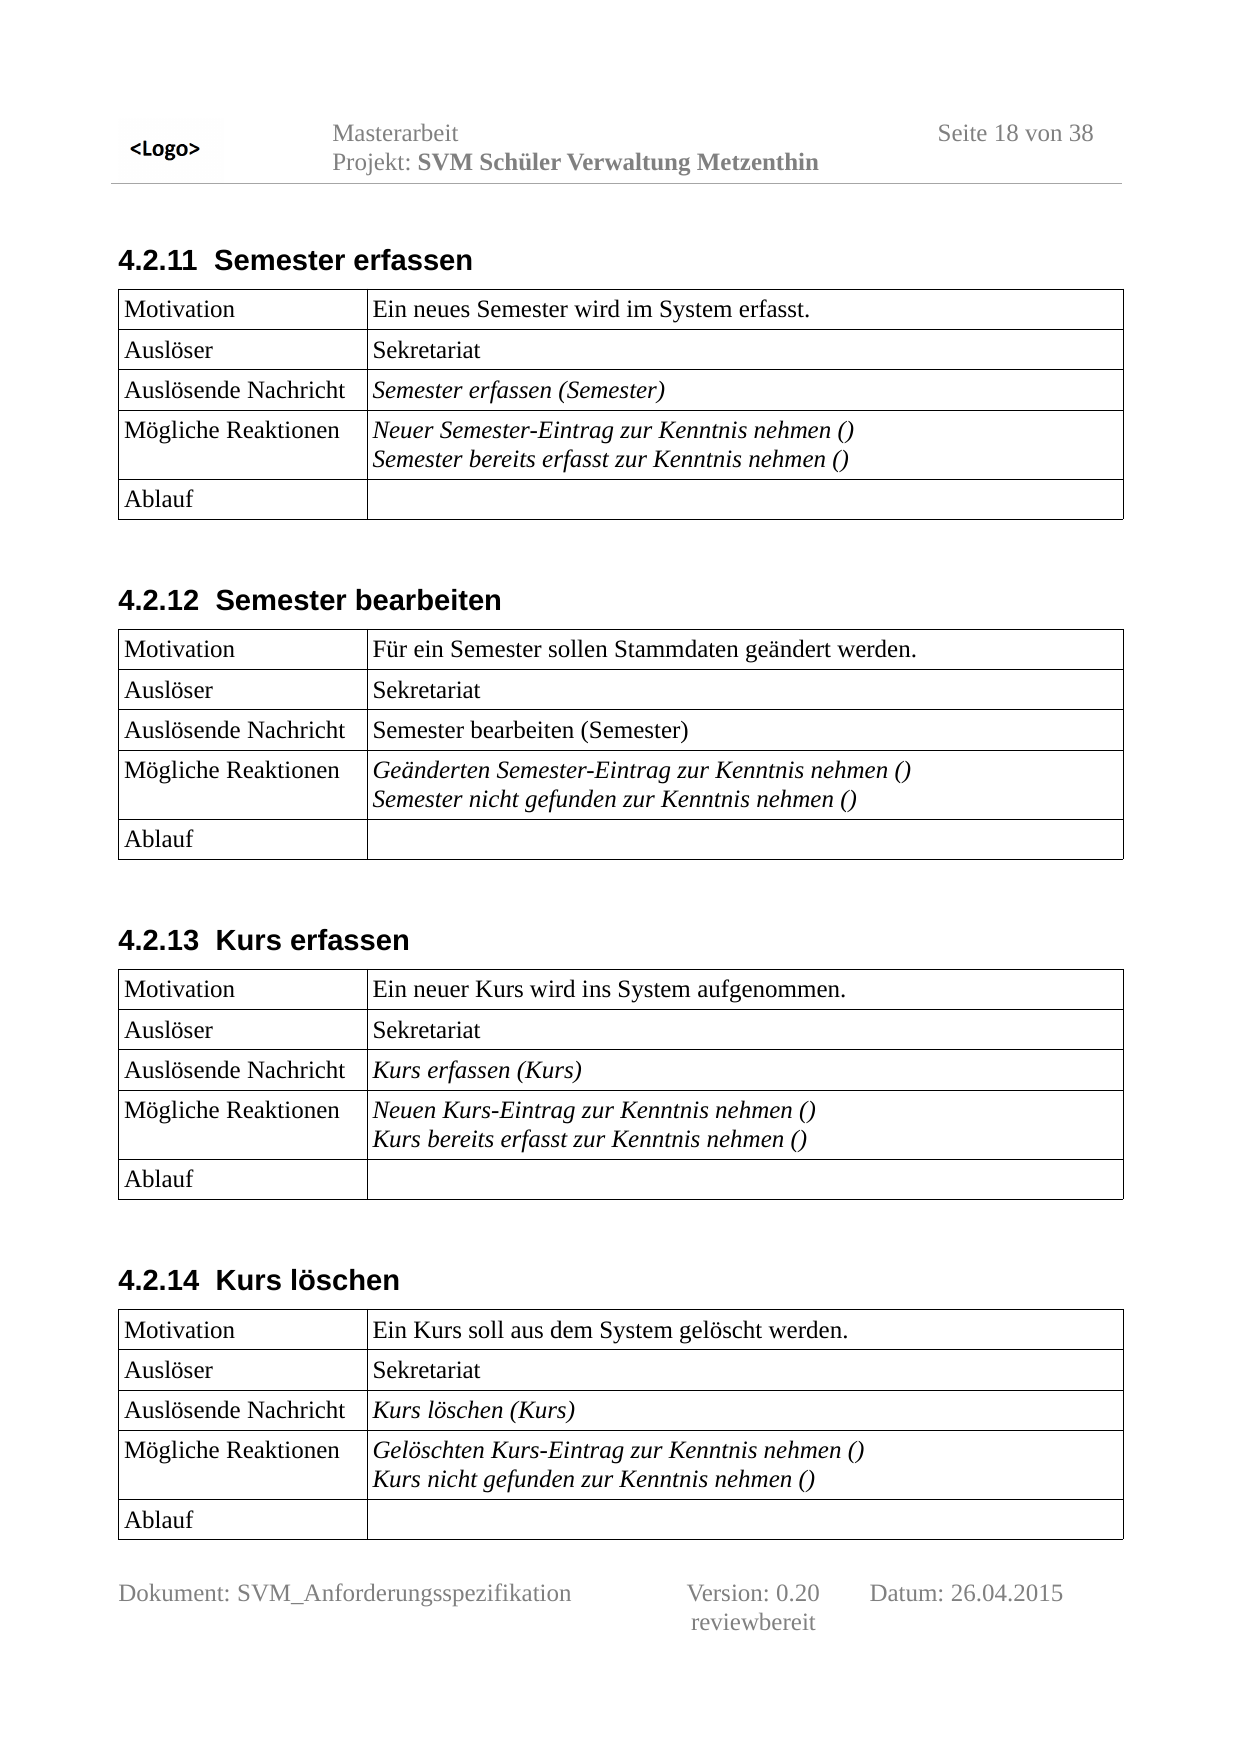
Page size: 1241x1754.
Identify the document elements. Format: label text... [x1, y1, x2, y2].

table_cell Mögliche Reaktionen [119, 411, 367, 478]
table_cell Kurs erfassen (Kurs) [368, 1050, 1123, 1090]
table_cell Ablauf [119, 820, 367, 859]
table_cell Gelöschten Kurs-Eintrag zur Kenntnis nehmen () Kurs nicht gefunden zur Kenntnis nehmen () [368, 1431, 1123, 1499]
table_cell Sekretariat [368, 1010, 1123, 1049]
table_cell Geänderten Semester-Eintrag zur Kenntnis nehmen () Semester nicht gefunden zur Kenntnis nehmen () [368, 751, 1123, 819]
table_cell Sekretariat [368, 330, 1123, 369]
table_cell [368, 820, 1123, 859]
table_header Ein Kurs soll aus dem System gelöscht werden. [368, 1310, 1123, 1349]
table_cell Neuen Kurs-Eintrag zur Kenntnis nehmen () Kurs bereits erfasst zur Kenntnis nehmen () [368, 1091, 1123, 1159]
table_cell Mögliche Reaktionen [119, 1091, 367, 1159]
table_header Für ein Semester sollen Stammdaten geändert werden. [368, 630, 1123, 669]
picture [118, 118, 224, 183]
table_cell Auslösende Nachricht [119, 1050, 367, 1090]
table_cell Auslösende Nachricht [119, 370, 367, 409]
table_cell Semester erfassen (Semester) [368, 370, 1123, 409]
table_cell Ablauf [119, 480, 367, 519]
table_header Motivation [119, 630, 367, 669]
table_cell Auslösende Nachricht [119, 710, 367, 749]
table_cell [368, 1500, 1123, 1539]
table_cell Auslöser [119, 1350, 367, 1389]
table_cell Auslöser [119, 1010, 367, 1049]
subtitle Kurs erfassen [118, 923, 1122, 956]
table_cell Mögliche Reaktionen [119, 1431, 367, 1499]
table_cell Auslösende Nachricht [119, 1391, 367, 1430]
table_cell Ablauf [119, 1500, 367, 1539]
table_header Motivation [119, 290, 367, 329]
table_header Motivation [119, 1310, 367, 1349]
table_header Motivation [119, 970, 367, 1009]
table_cell Neuer Semester-Eintrag zur Kenntnis nehmen () Semester bereits erfasst zur Kenntnis nehmen () [368, 411, 1123, 478]
table_header Ein neues Semester wird im System erfasst. [368, 290, 1123, 329]
table_cell Auslöser [119, 330, 367, 369]
table_header Ein neuer Kurs wird ins System aufgenommen. [368, 970, 1123, 1009]
table_cell [368, 1160, 1123, 1199]
subtitle Kurs löschen [118, 1263, 1122, 1296]
subtitle Semester bearbeiten [118, 583, 1122, 616]
table_cell Kurs löschen (Kurs) [368, 1391, 1123, 1430]
table_cell Sekretariat [368, 1350, 1123, 1389]
table_cell Mögliche Reaktionen [119, 751, 367, 819]
table_cell Sekretariat [368, 670, 1123, 709]
table_cell [368, 480, 1123, 519]
table_cell Ablauf [119, 1160, 367, 1199]
subtitle Semester erfassen [118, 242, 1122, 276]
table_cell Semester bearbeiten (Semester) [368, 710, 1123, 749]
table_cell Auslöser [119, 670, 367, 709]
